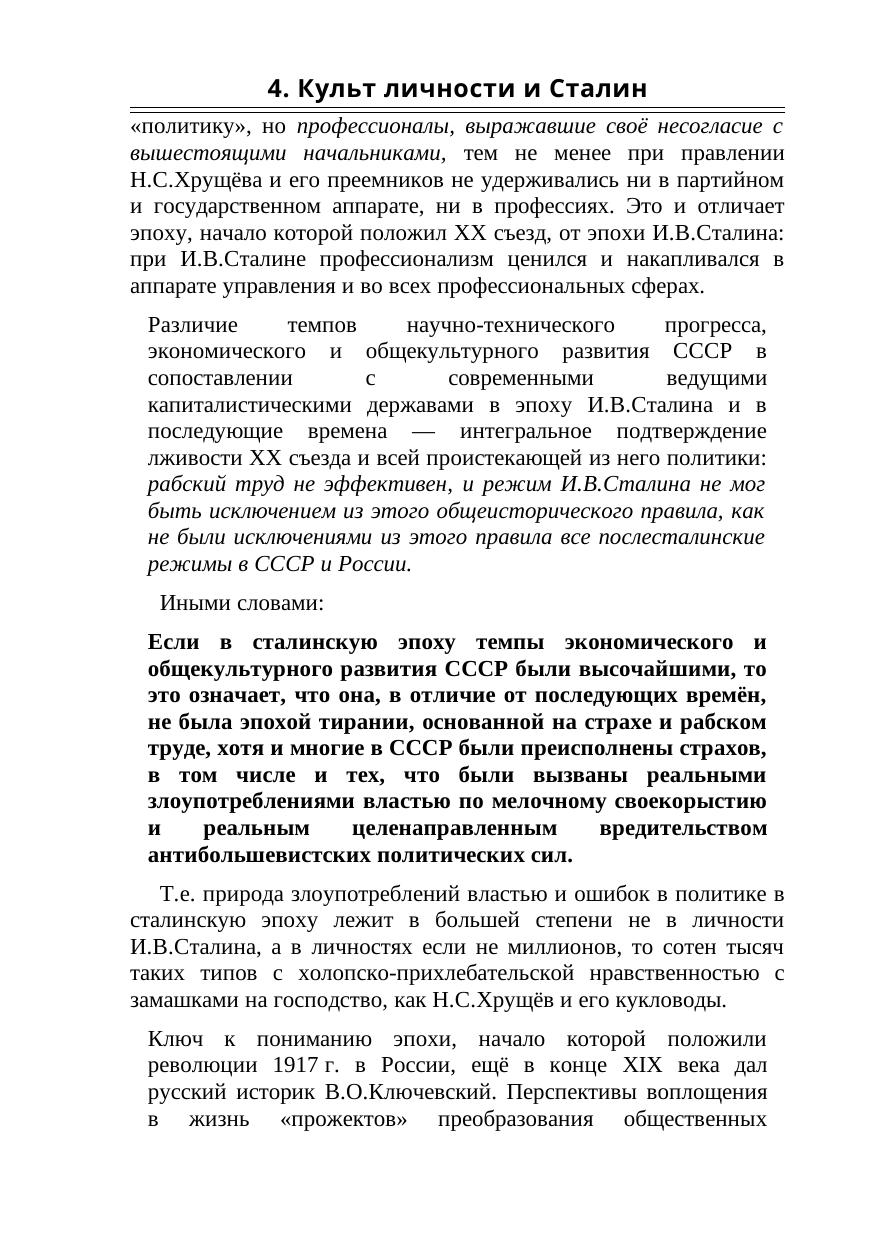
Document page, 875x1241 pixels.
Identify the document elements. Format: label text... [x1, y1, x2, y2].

text Ключ к пониманию эпохи, начало которой положили революции 1917 г. в России, ещё в конце XIX века дал русский историк В.О.Клю­чев­ский. Перспективы воплощения в жизнь «прожектов» преобразования общественных [148, 1025, 768, 1131]
text Иными словами: [130, 589, 785, 615]
text Если в сталинскую эпоху темпы экономического и общекультурного развития СССР были высочайшими, то это означает, что она, в отличие от последующих времён, не была эпохой тирании, основанной на страхе и рабском труде, хотя и многие в СССР были преисполнены страхов, в том числе и тех, что были вызваны реальными злоупотреблениями властью по мелочному своекорыстию и реальным целенаправленным вредительством антибольшевистских политических сил. [148, 628, 768, 867]
text «поли­тику», но профессионалы, выражавшие своё несогласие с вышестоящими начальниками, тем не менее при правлении Н.С.Хру­щёва и его преемников не удерживались ни в партийном и государственном аппарате, ни в профессиях. Это и отличает эпоху, начало которой положил ХХ съезд, от эпохи И.В.Сталина: при И.В.Сталине профессионализм ценился и накапливался в аппарате управления и во всех профессиональных сферах. [130, 113, 785, 298]
text Различие темпов научно-технического прогресса, экономического и общекультурного развития СССР в сопоставлении с современными ведущими капиталистическими державами в эпоху И.В.Сталина и в последующие времена — интегральное подтверждение лживости ХХ съезда и всей проистекающей из него политики: рабский труд не эффективен, и режим И.В.Сталина не мог быть исключением из этого общеисторического правила, как не были исключениями из этого правила все послесталинские режимы в СССР и России. [148, 311, 768, 576]
text Т.е. природа злоупотреблений властью и ошибок в политике в сталинскую эпоху лежит в большей степени не в личности И.В.Сталина, а в личностях если не миллионов, то сотен тысяч таких типов с холопско-прихлебательской нравственностью с замашками на господство, как Н.С.Хрущёв и его кукловоды. [130, 879, 785, 1012]
